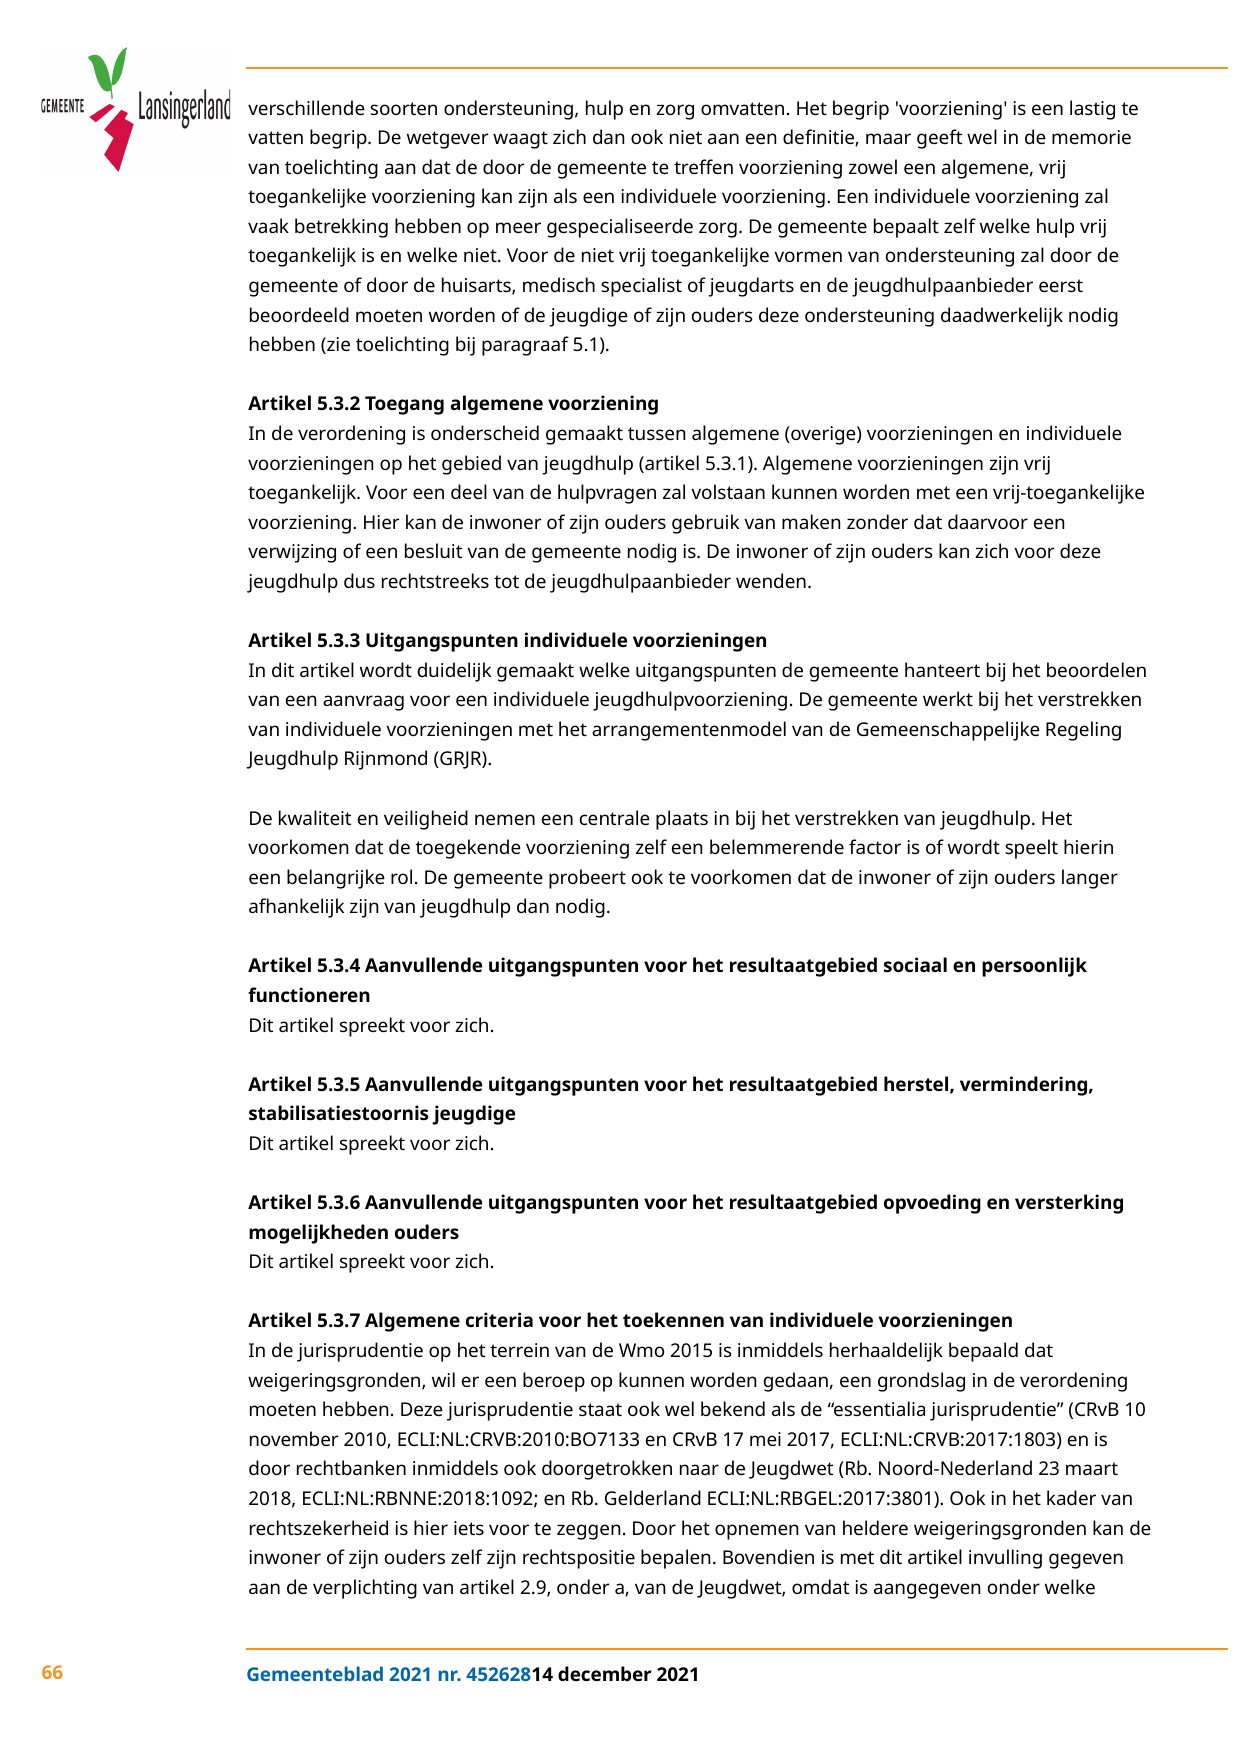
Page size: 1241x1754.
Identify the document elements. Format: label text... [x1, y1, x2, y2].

text Artikel 5.3.3 Uitgangspunten individuele voorzieningen [248, 627, 1152, 653]
text Dit artikel spreekt voor zich. [248, 1012, 1152, 1038]
text Artikel 5.3.2 Toegang algemene voorziening [248, 391, 1152, 416]
picture [41, 47, 231, 172]
text In de jurisprudentie op het terrein van de Wmo 2015 is inmiddels herhaaldelijk bepaald dat weigeringsgronden, wil er een beroep op kunnen worden gedaan, een grondslag in de verordening moeten hebben. Deze jurisprudentie staat ook wel bekend als de “essentialia jurisprudentie” (CRvB 10 november 2010, ECLI:NL:CRVB:2010:BO7133 en CRvB 17 mei 2017, ECLI:NL:CRVB:2017:1803) en is door rechtbanken inmiddels ook doorgetrokken naar de Jeugdwet (Rb. Noord-Nederland 23 maart 2018, ECLI:NL:RBNNE:2018:1092; en Rb. Gelderland ECLI:NL:RBGEL:2017:3801). Ook in het kader van rechtszekerheid is hier iets voor te zeggen. Door het opnemen van heldere weigeringsgronden kan de inwoner of zijn ouders zelf zijn rechtspositie bepalen. Bovendien is met dit artikel invulling gegeven aan de verplichting van artikel 2.9, onder a, van de Jeugdwet, omdat is aangegeven onder welke [248, 1337, 1152, 1600]
text Artikel 5.3.7 Algemene criteria voor het toekennen van individuele voorzieningen [248, 1308, 1152, 1333]
text Artikel 5.3.4 Aanvullende uitgangspunten voor het resultaatgebied sociaal en persoonlijk functioneren [248, 953, 1152, 1008]
text Artikel 5.3.6 Aanvullende uitgangspunten voor het resultaatgebied opvoeding en versterking mogelijkheden ouders [248, 1189, 1152, 1245]
text Artikel 5.3.5 Aanvullende uitgangspunten voor het resultaatgebied herstel, vermindering, stabilisatiestoornis jeugdige [248, 1071, 1152, 1126]
text verschillende soorten ondersteuning, hulp en zorg omvatten. Het begrip 'voorziening' is een lastig te vatten begrip. De wetgever waagt zich dan ook niet aan een definitie, maar geeft wel in de memorie van toelichting aan dat de door de gemeente te treffen voorziening zowel een algemene, vrij toegankelijke voorziening kan zijn als een individuele voorziening. Een individuele voorziening zal vaak betrekking hebben op meer gespecialiseerde zorg. De gemeente bepaalt zelf welke hulp vrij toegankelijk is en welke niet. Voor de niet vrij toegankelijke vormen van ondersteuning zal door de gemeente of door de huisarts, medisch specialist of jeugdarts en de jeugdhulpaanbieder eerst beoordeeld moeten worden of de jeugdige of zijn ouders deze ondersteuning daadwerkelijk nodig hebben (zie toelichting bij paragraaf 5.1). [248, 95, 1152, 357]
text Dit artikel spreekt voor zich. [248, 1248, 1152, 1274]
text In de verordening is onderscheid gemaakt tussen algemene (overige) voorzieningen en individuele voorzieningen op het gebied van jeugdhulp (artikel 5.3.1). Algemene voorzieningen zijn vrij toegankelijk. Voor een deel van de hulpvragen zal volstaan kunnen worden met een vrij-toegankelijke voorziening. Hier kan de inwoner of zijn ouders gebruik van maken zonder dat daarvoor een verwijzing of een besluit van de gemeente nodig is. De inwoner of zijn ouders kan zich voor deze jeugdhulp dus rechtstreeks tot de jeugdhulpaanbieder wenden. [248, 420, 1152, 594]
text In dit artikel wordt duidelijk gemaakt welke uitgangspunten de gemeente hanteert bij het beoordelen van een aanvraag voor een individuele jeugdhulpvoorziening. De gemeente werkt bij het verstrekken van individuele voorzieningen met het arrangementenmodel van de Gemeenschappelijke Regeling Jeugdhulp Rijnmond (GRJR). [248, 657, 1152, 771]
text Dit artikel spreekt voor zich. [248, 1130, 1152, 1156]
text De kwaliteit en veiligheid nemen een centrale plaats in bij het verstrekken van jeugdhulp. Het voorkomen dat de toegekende voorziening zelf een belemmerende factor is of wordt speelt hierin een belangrijke rol. De gemeente probeert ook te voorkomen dat de inwoner of zijn ouders langer afhankelijk zijn van jeugdhulp dan nodig. [248, 805, 1152, 919]
